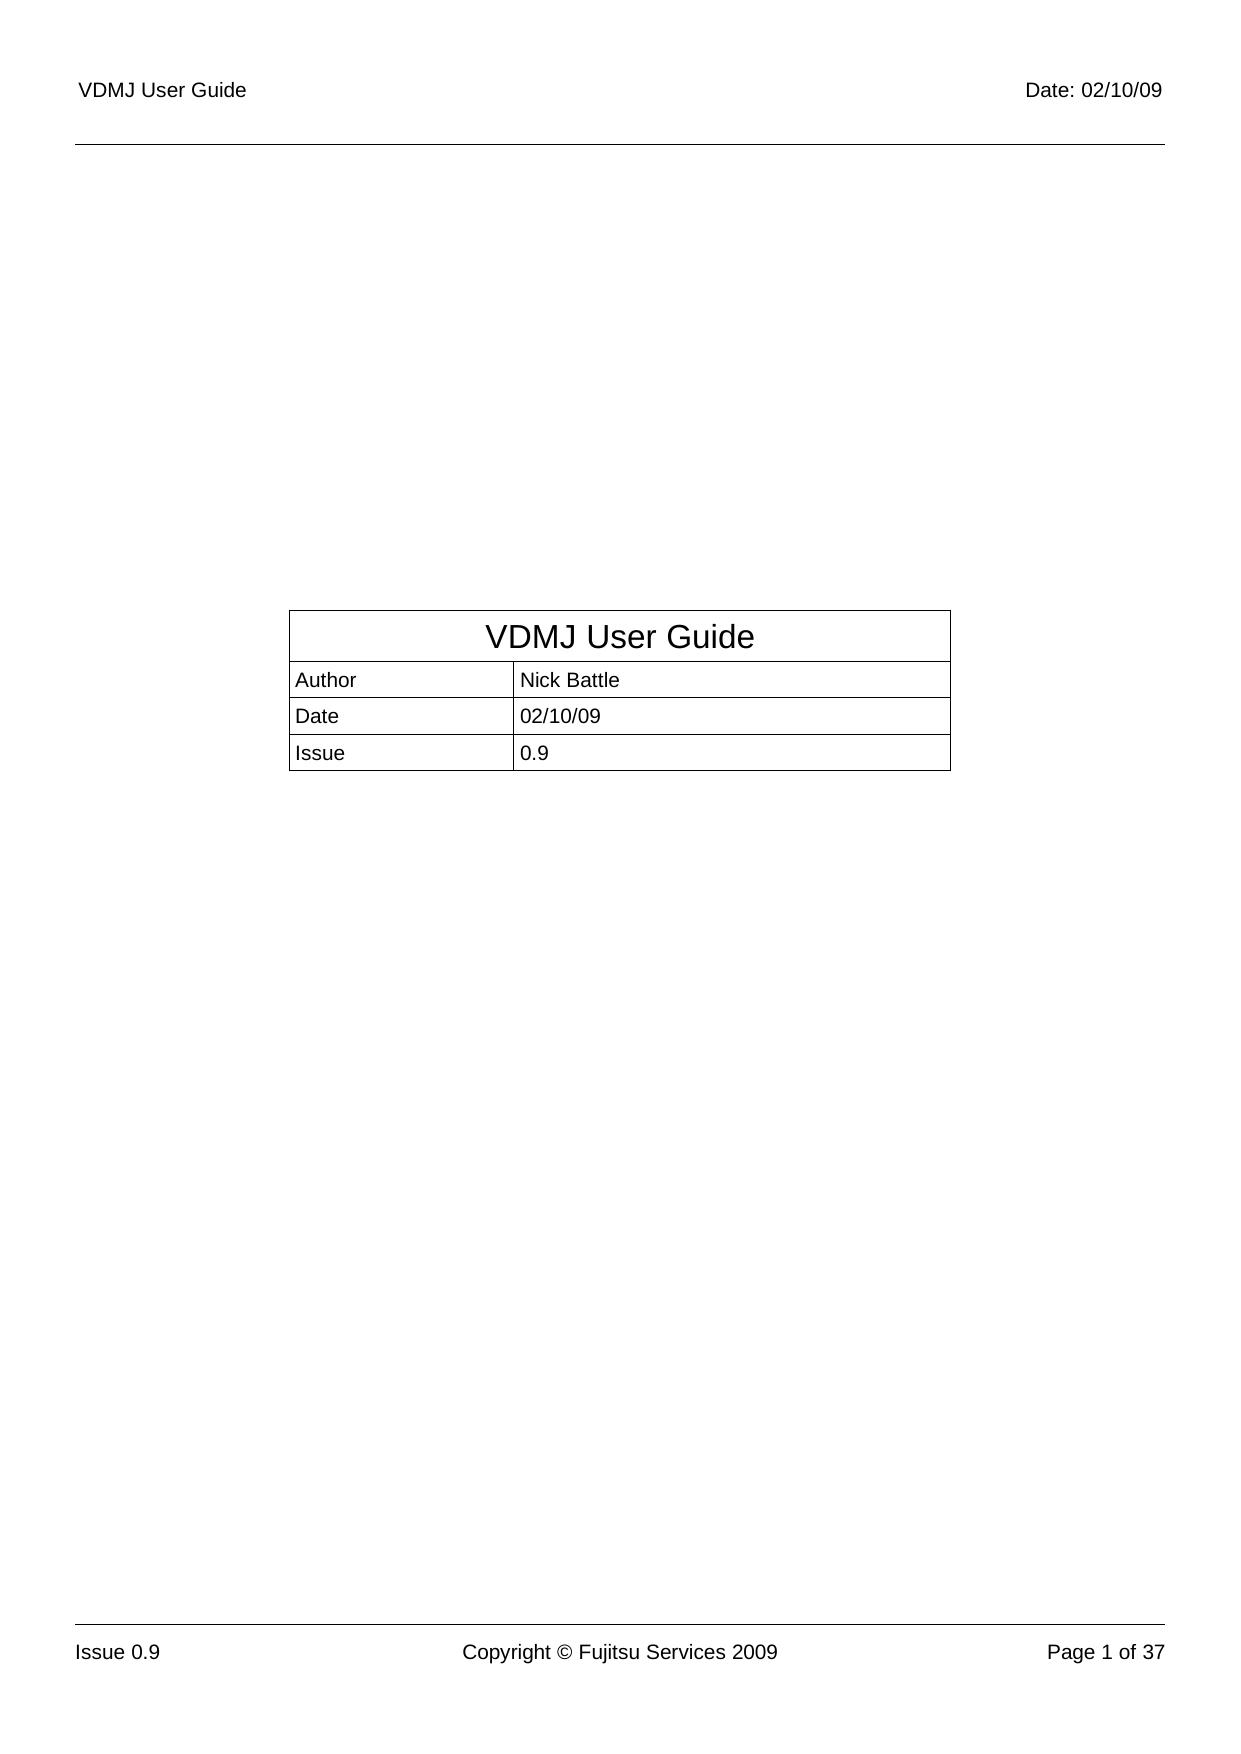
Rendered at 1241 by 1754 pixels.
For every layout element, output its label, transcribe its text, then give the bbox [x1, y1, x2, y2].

table_cell 02/10/09 [514, 698, 950, 734]
table_cell Nick Battle [514, 662, 950, 697]
table_cell Date [290, 698, 513, 734]
table_cell 0.9 [514, 735, 950, 770]
table_cell Issue [290, 735, 513, 770]
table_header VDMJ User Guide [290, 611, 950, 661]
table_cell Author [290, 662, 513, 697]
